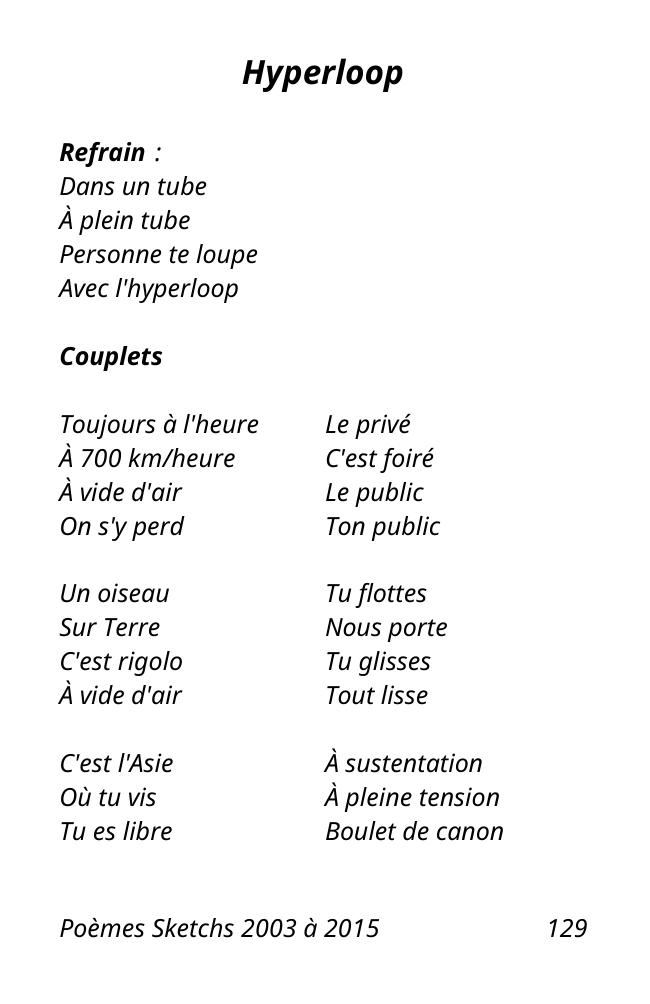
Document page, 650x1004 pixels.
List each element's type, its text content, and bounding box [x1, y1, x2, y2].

table_header Le privé C'est foiré Le public Ton public Tu flottes Nous porte Tu glisses Tout lisse À sustentation À pleine tension Boulet de canon [325, 407, 591, 848]
subtitle Hyperloop [59, 49, 591, 95]
text À plein tube [59, 203, 591, 237]
text Dans un tube [59, 169, 591, 203]
text Personne te loupe [59, 237, 591, 271]
text Avec l'hyperloop [59, 271, 591, 305]
table_header Toujours à l'heure À 700 km/heure À vide d'air On s'y perd Un oiseau Sur Terre C'est rigolo À vide d'air C'est l'Asie Où tu vis Tu es libre [59, 407, 325, 848]
text Couplets [59, 339, 591, 373]
text Refrain : [59, 135, 591, 169]
